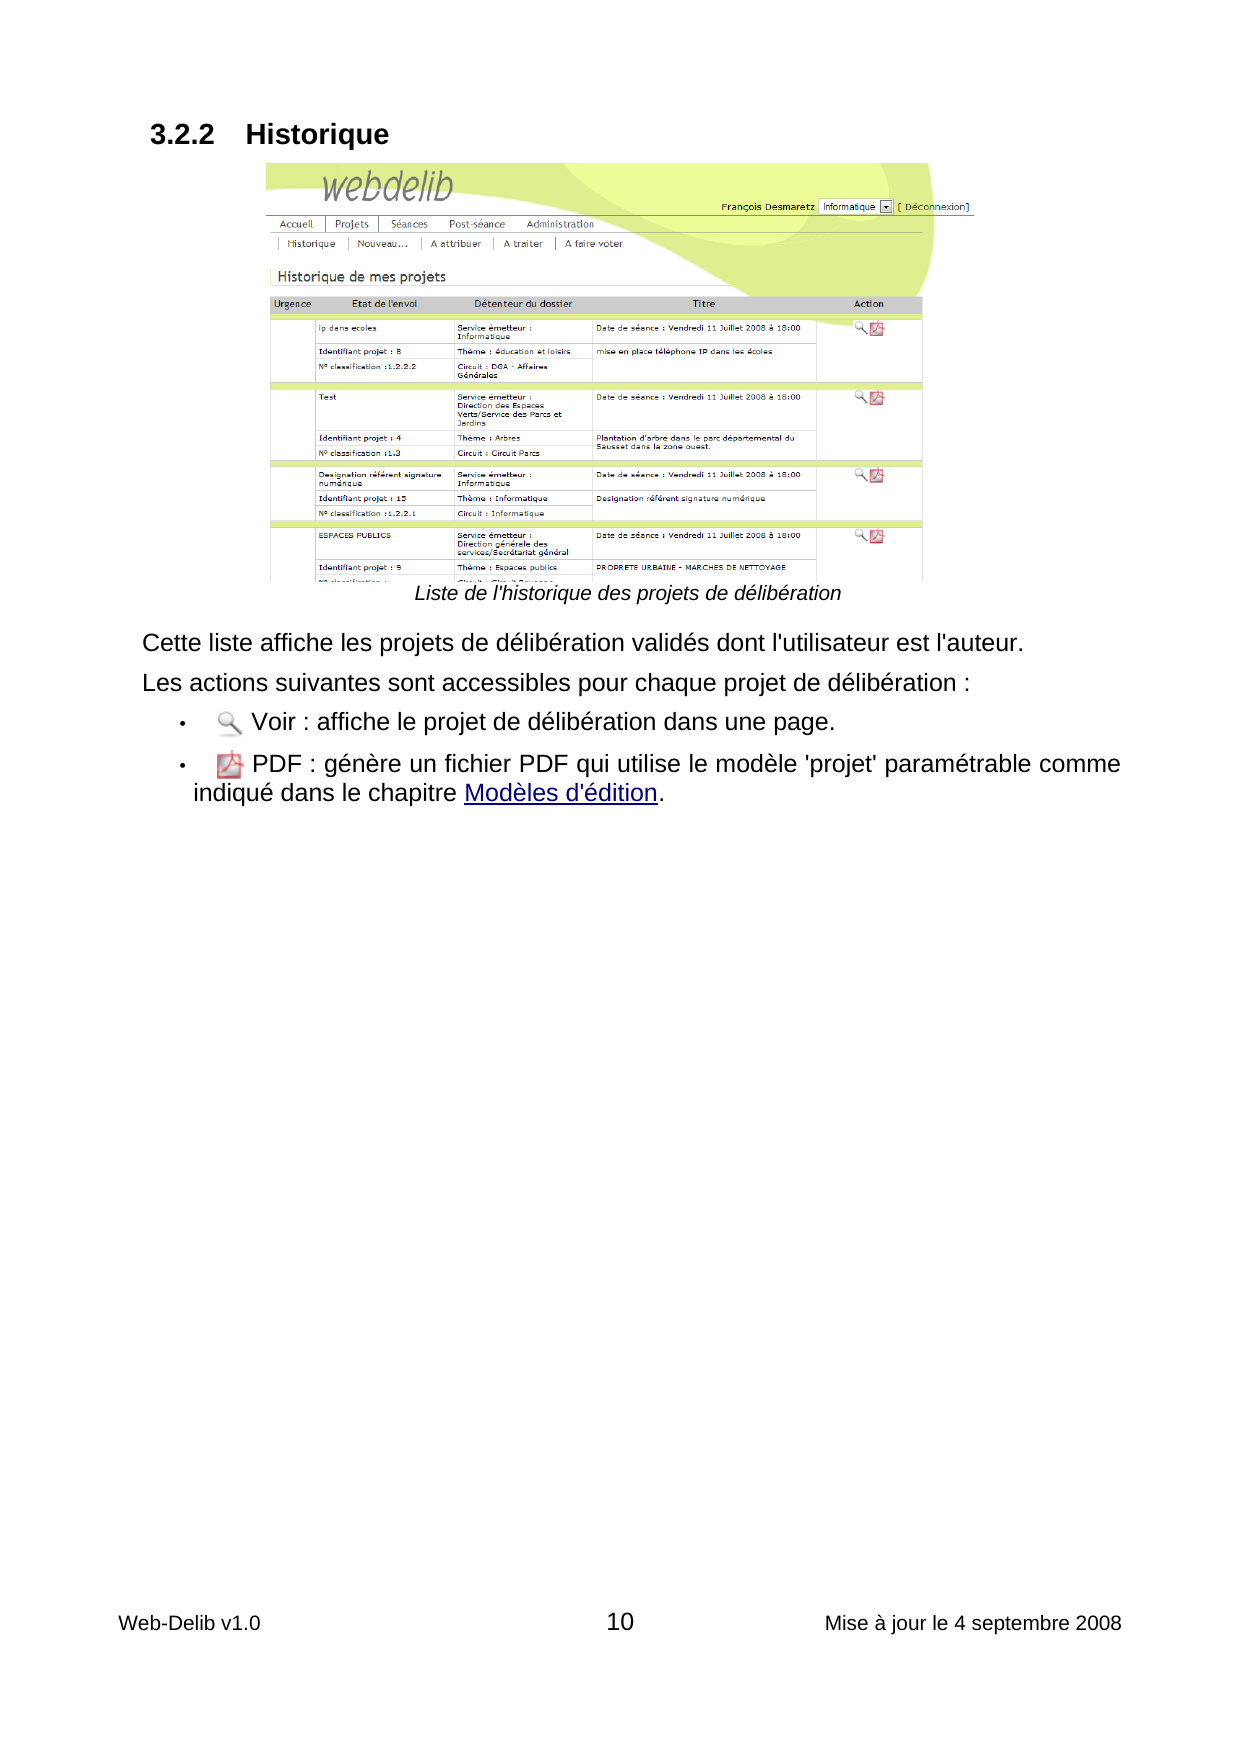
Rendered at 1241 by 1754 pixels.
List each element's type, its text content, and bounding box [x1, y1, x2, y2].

picture [216, 710, 245, 738]
subtitle Historique [118, 118, 1122, 151]
picture [265, 163, 975, 582]
list PDF : génère un fichier PDF qui utilise le modèle 'projet' paramétrable comme indiqué dans le chapitre Modèles d'édition. [156, 749, 1122, 807]
text Les actions suivantes sont accessibles pour chaque projet de délibération : [118, 668, 1122, 696]
picture [216, 750, 245, 779]
text Liste de l'historique des projets de délibération [118, 582, 1122, 605]
list Voir : affiche le projet de délibération dans une page. [156, 708, 1122, 738]
text Cette liste affiche les projets de délibération validés dont l'utilisateur est l'auteur. [118, 629, 1122, 657]
